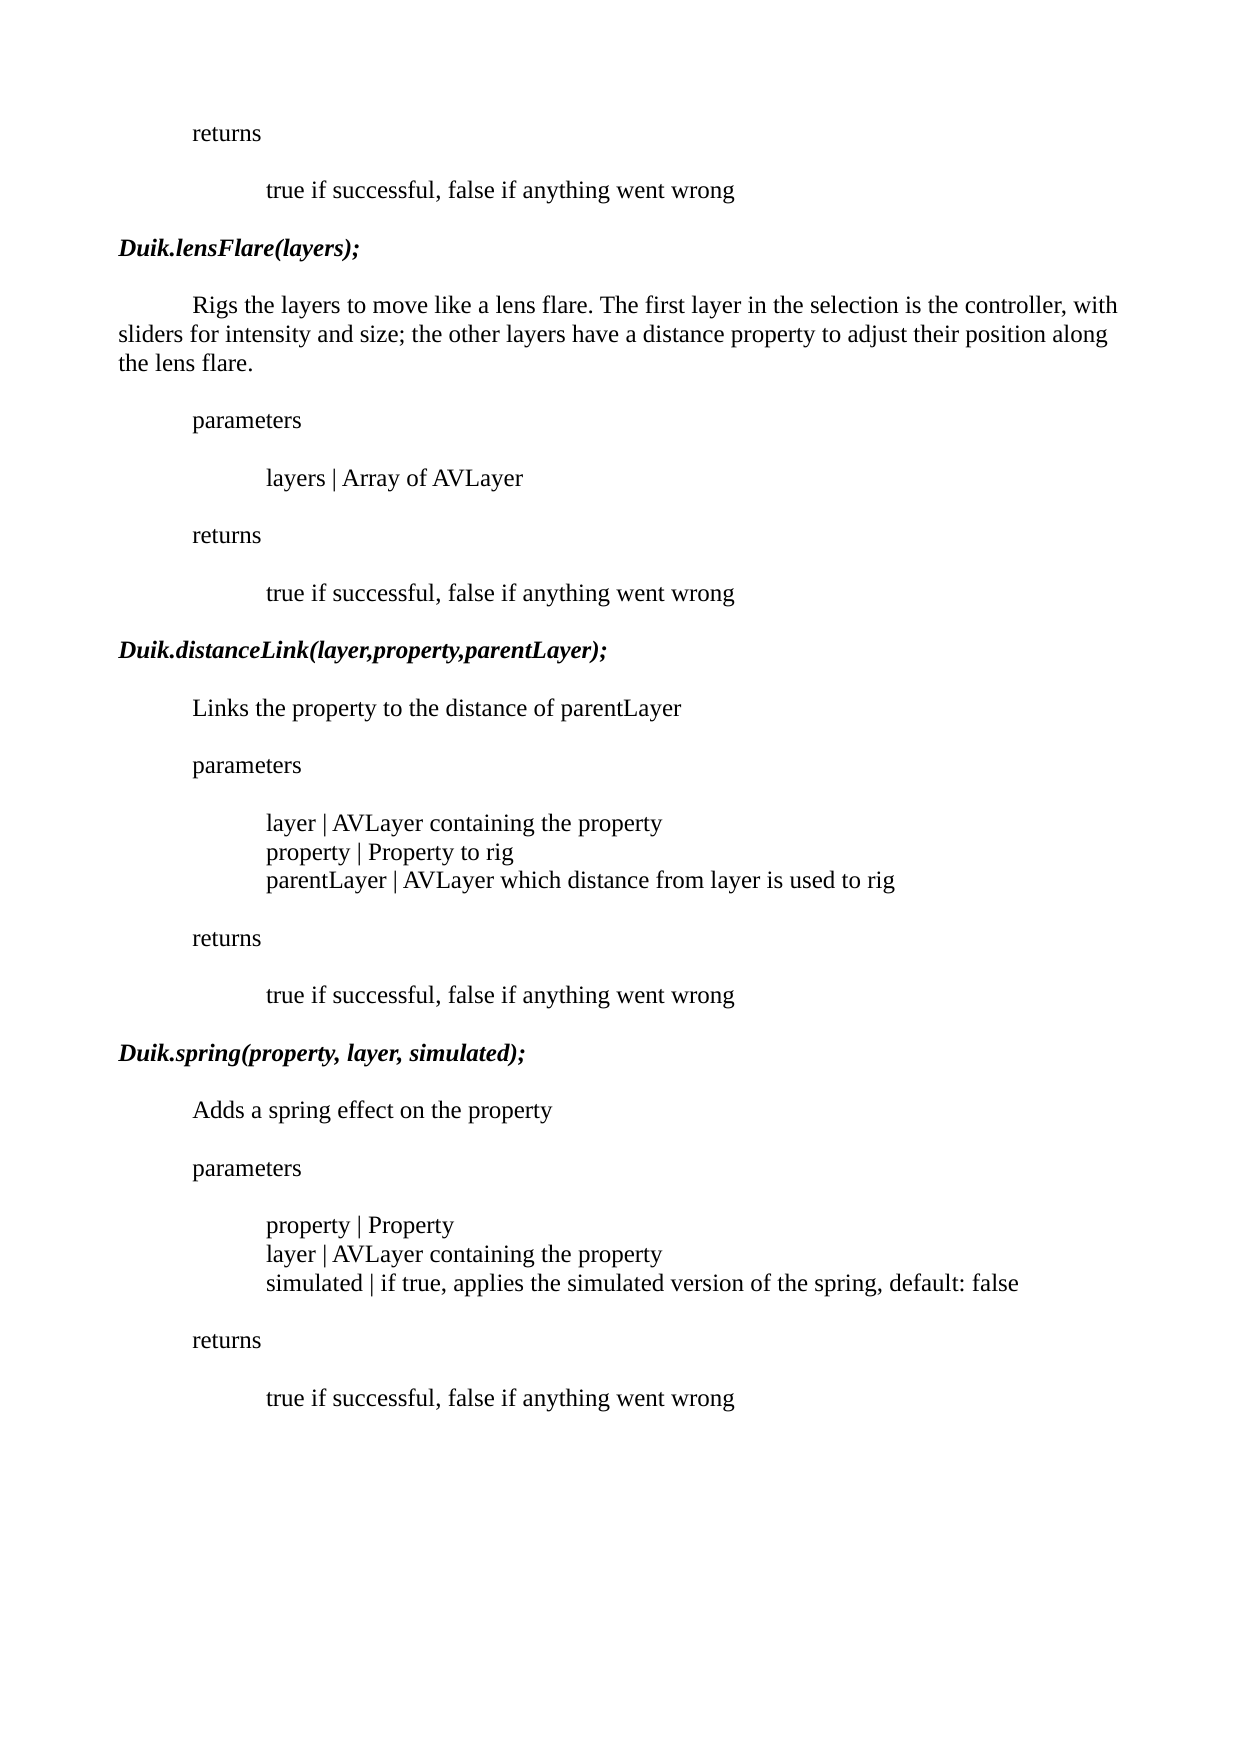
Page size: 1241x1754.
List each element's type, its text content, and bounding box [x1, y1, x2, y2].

text returns [118, 118, 1122, 147]
text parameters [118, 751, 1122, 779]
text true if successful, false if anything went wrong [118, 1383, 1122, 1412]
text property | Property to rig [118, 837, 1122, 866]
text layer | AVLayer containing the property [118, 1239, 1122, 1268]
text Adds a spring effect on the property [118, 1096, 1122, 1124]
text returns [118, 521, 1122, 549]
text true if successful, false if anything went wrong [118, 176, 1122, 204]
text Duik.lensFlare(layers); [118, 233, 1122, 262]
text Duik.distanceLink(layer,property,parentLayer); [118, 636, 1122, 664]
text parentLayer | AVLayer which distance from layer is used to rig [118, 866, 1122, 894]
text parameters [118, 406, 1122, 434]
text returns [118, 1326, 1122, 1354]
text layer | AVLayer containing the property [118, 808, 1122, 837]
text Rigs the layers to move like a lens flare. The first layer in the selection is the controller, with sliders for intensity and size; the other layers have a distance property to adjust their position along the lens flare. [118, 291, 1122, 377]
text layers | Array of AVLayer [118, 463, 1122, 492]
text true if successful, false if anything went wrong [118, 981, 1122, 1009]
text returns [118, 923, 1122, 952]
text property | Property [118, 1211, 1122, 1239]
text parameters [118, 1153, 1122, 1182]
text true if successful, false if anything went wrong [118, 578, 1122, 607]
text Links the property to the distance of parentLayer [118, 693, 1122, 722]
text simulated | if true, applies the simulated version of the spring, default: false [118, 1268, 1122, 1297]
text Duik.spring(property, layer, simulated); [118, 1038, 1122, 1067]
